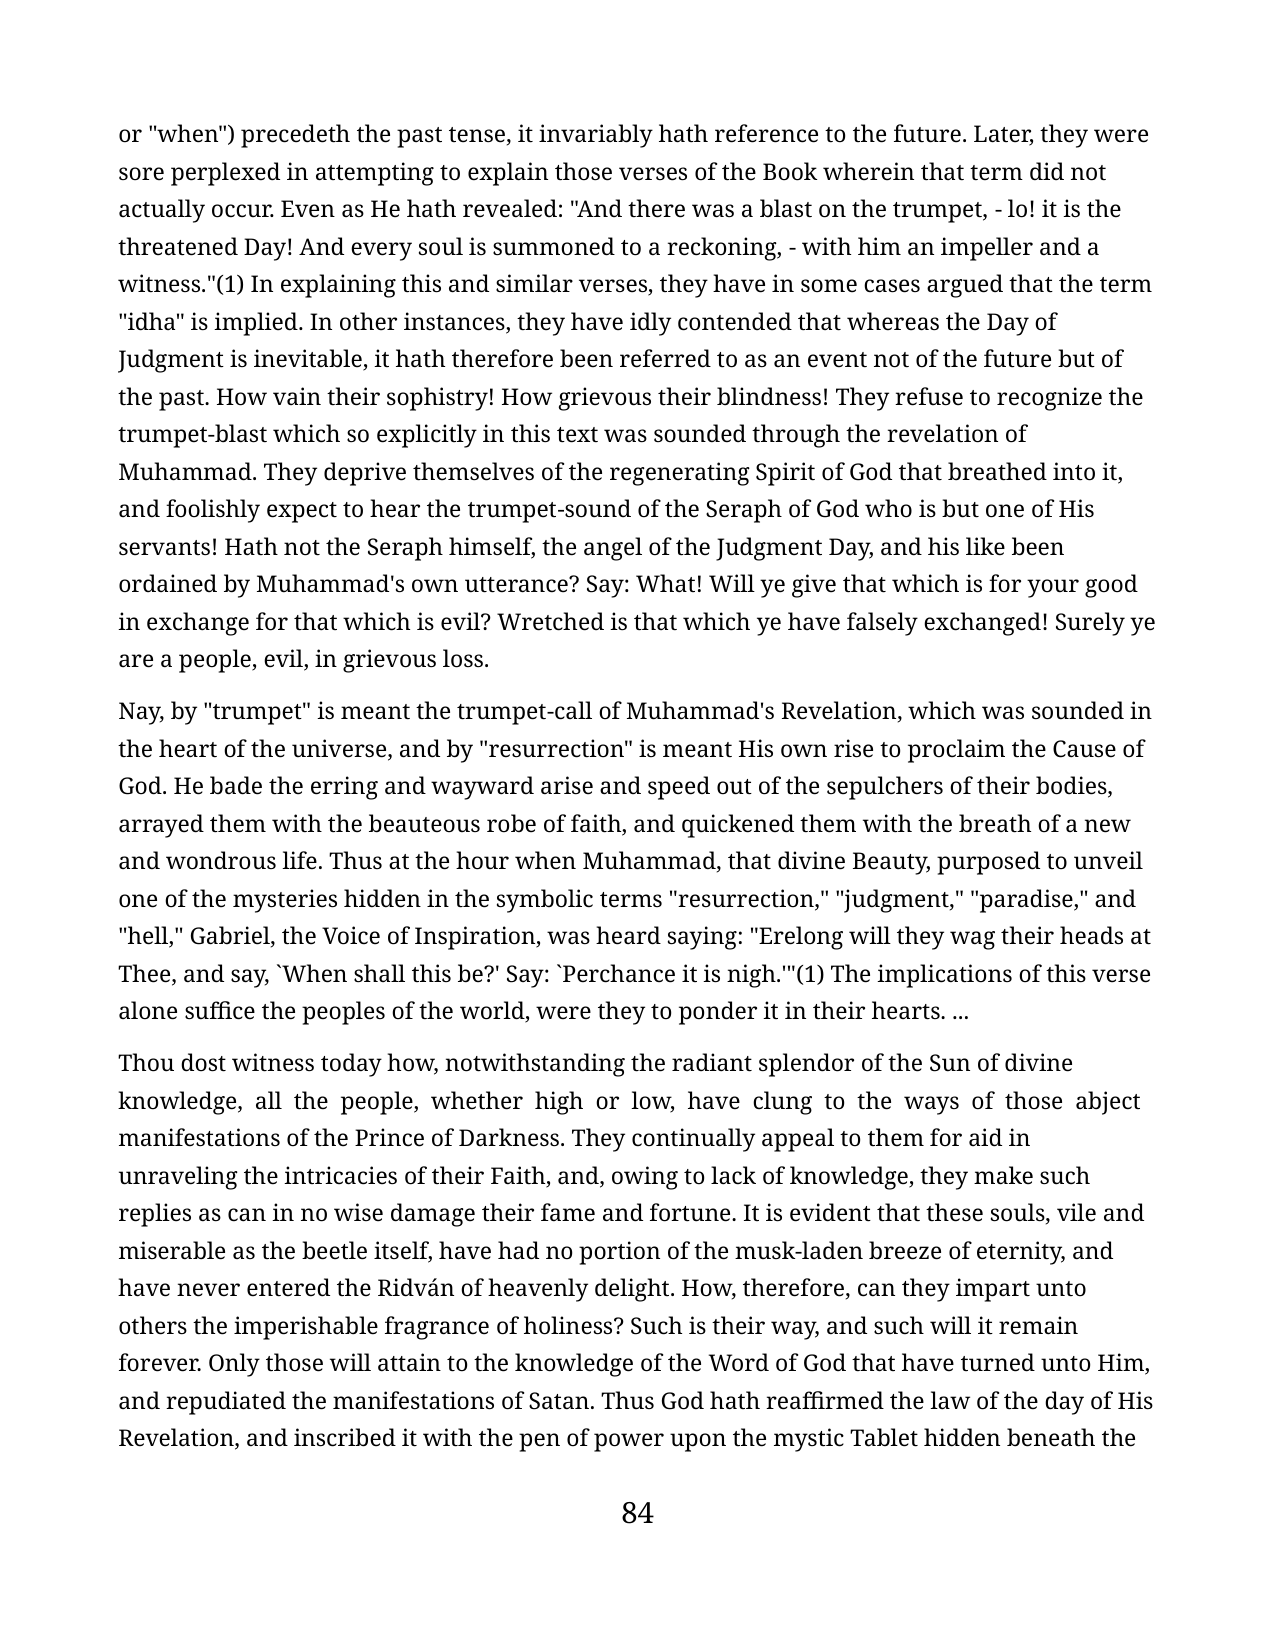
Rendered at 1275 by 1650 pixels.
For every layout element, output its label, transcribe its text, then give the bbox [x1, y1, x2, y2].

text Thou dost witness today how, notwithstanding the radiant splendor of the Sun of divine knowledge, all the people, whether high or low, have clung to the ways of those abject manifestations of the Prince of Darkness. They continually appeal to them for aid in unraveling the intricacies of their Faith, and, owing to lack of knowledge, they make such replies as can in no wise damage their fame and fortune. It is evident that these souls, vile and miserable as the beetle itself, have had no portion of the musk-laden breeze of eternity, and have never entered the Ridván of heavenly delight. How, therefore, can they impart unto others the imperishable fragrance of holiness? Such is their way, and such will it remain forever. Only those will attain to the knowledge of the Word of God that have turned unto Him, and repudiated the manifestations of Satan. Thus God hath reaffirmed the law of the day of His Revelation, and inscribed it with the pen of power upon the mystic Tablet hidden beneath the [118, 1047, 1157, 1453]
text Nay, by "trumpet" is meant the trumpet‑call of Muhammad's Revelation, which was sounded in the heart of the universe, and by "resurrection" is meant His own rise to proclaim the Cause of God. He bade the erring and wayward arise and speed out of the sepulchers of their bodies, arrayed them with the beauteous robe of faith, and quickened them with the breath of a new and wondrous life. Thus at the hour when Muhammad, that divine Beauty, purposed to unveil one of the mysteries hidden in the symbolic terms "resurrection," "judgment," "paradise," and "hell," Gabriel, the Voice of Inspiration, was heard saying: "Erelong will they wag their heads at Thee, and say, `When shall this be?' Say: `Perchance it is nigh.'"(1) The implications of this verse alone suffice the peoples of the world, were they to ponder it in their hearts. ... [118, 695, 1157, 1026]
text or "when") precedeth the past tense, it invariably hath reference to the future. Later, they were sore perplexed in attempting to explain those verses of the Book wherein that term did not actually occur. Even as He hath revealed: "And there was a blast on the trumpet, ‑ lo! it is the threatened Day! And every soul is summoned to a reckoning, ‑ with him an impeller and a witness."(1) In explaining this and similar verses, they have in some cases argued that the term "idha" is implied. In other instances, they have idly contended that whereas the Day of Judgment is inevitable, it hath therefore been referred to as an event not of the future but of the past. How vain their sophistry! How grievous their blindness! They refuse to recognize the trumpet‑blast which so explicitly in this text was sounded through the revelation of Muhammad. They deprive themselves of the regenerating Spirit of God that breathed into it, and foolishly expect to hear the trumpet‑sound of the Seraph of God who is but one of His servants! Hath not the Seraph himself, the angel of the Judgment Day, and his like been ordained by Muhammad's own utterance? Say: What! Will ye give that which is for your good in exchange for that which is evil? Wretched is that which ye have falsely exchanged! Surely ye are a people, evil, in grievous loss. [118, 118, 1157, 674]
